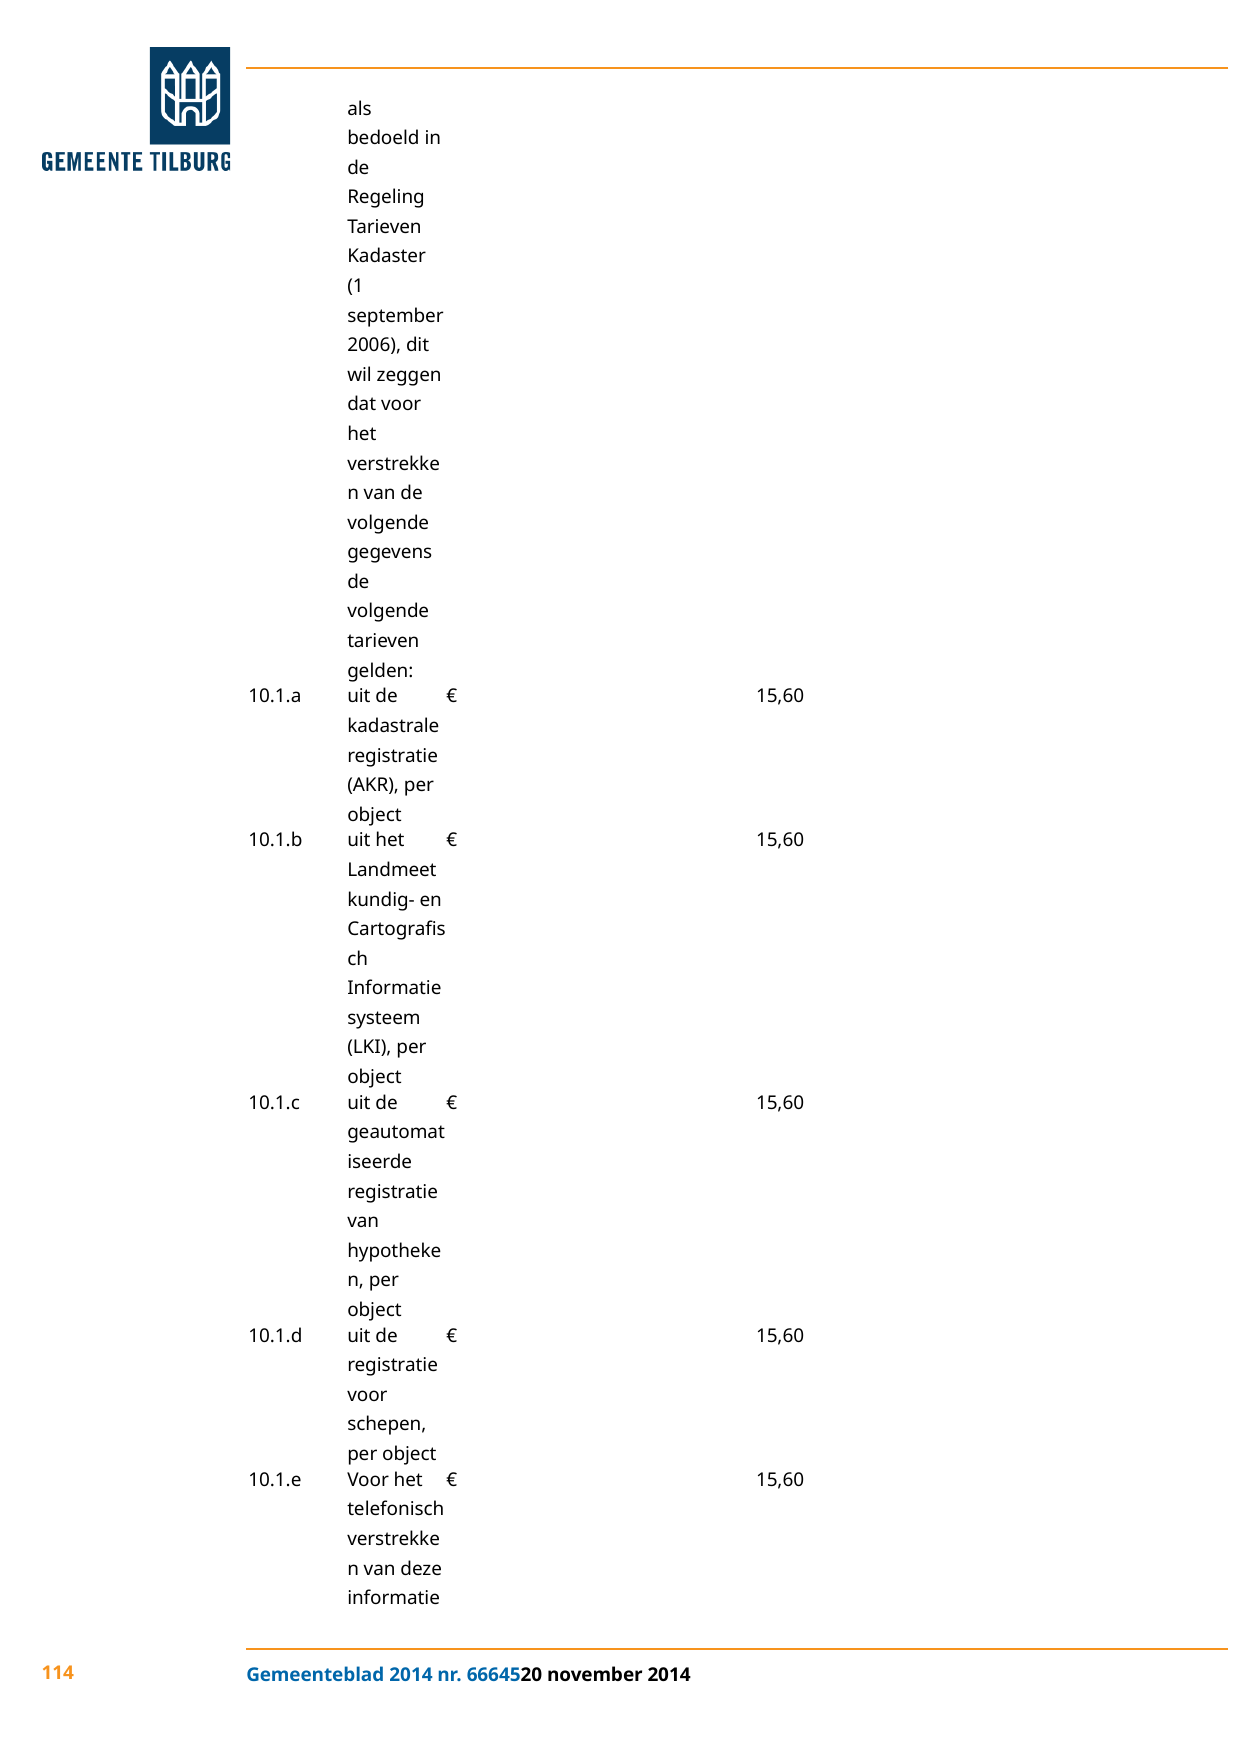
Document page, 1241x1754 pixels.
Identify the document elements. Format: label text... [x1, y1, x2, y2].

table_cell uit de geautomatiseerde registratie van hypotheken, per object [347, 1089, 446, 1322]
picture [41, 47, 231, 172]
table_cell € [446, 1322, 756, 1466]
table_cell 15,60 [756, 1089, 855, 1322]
table_cell 10.1.e [248, 1466, 347, 1610]
table_cell € [446, 1466, 756, 1610]
table_cell [446, 95, 756, 683]
table_cell [248, 95, 347, 683]
table_cell 15,60 [756, 1322, 855, 1466]
table_cell uit de registratie voor schepen, per object [347, 1322, 446, 1466]
table_cell € [446, 683, 756, 827]
table_cell 15,60 [756, 683, 855, 827]
table_cell 10.1.a [248, 683, 347, 827]
table_cell uit de kadastrale registratie (AKR), per object [347, 683, 446, 827]
table_cell Voor het telefonisch verstrekken van deze informatie [347, 1466, 446, 1610]
table_cell 15,60 [756, 827, 855, 1089]
table_cell uit het Landmeetkundig- en Cartografisch Informatiesysteem (LKI), per object [347, 827, 446, 1089]
table_cell [756, 95, 855, 683]
table_cell € [446, 1089, 756, 1322]
table_cell € [446, 827, 756, 1089]
table_cell 10.1.b [248, 827, 347, 1089]
table_cell 10.1.c [248, 1089, 347, 1322]
table_cell 15,60 [756, 1466, 855, 1610]
table_cell als bedoeld in de Regeling Tarieven Kadaster (1 september 2006), dit wil zeggen dat voor het verstrekken van de volgende gegevens de volgende tarieven gelden: [347, 95, 446, 683]
table_cell 10.1.d [248, 1322, 347, 1466]
